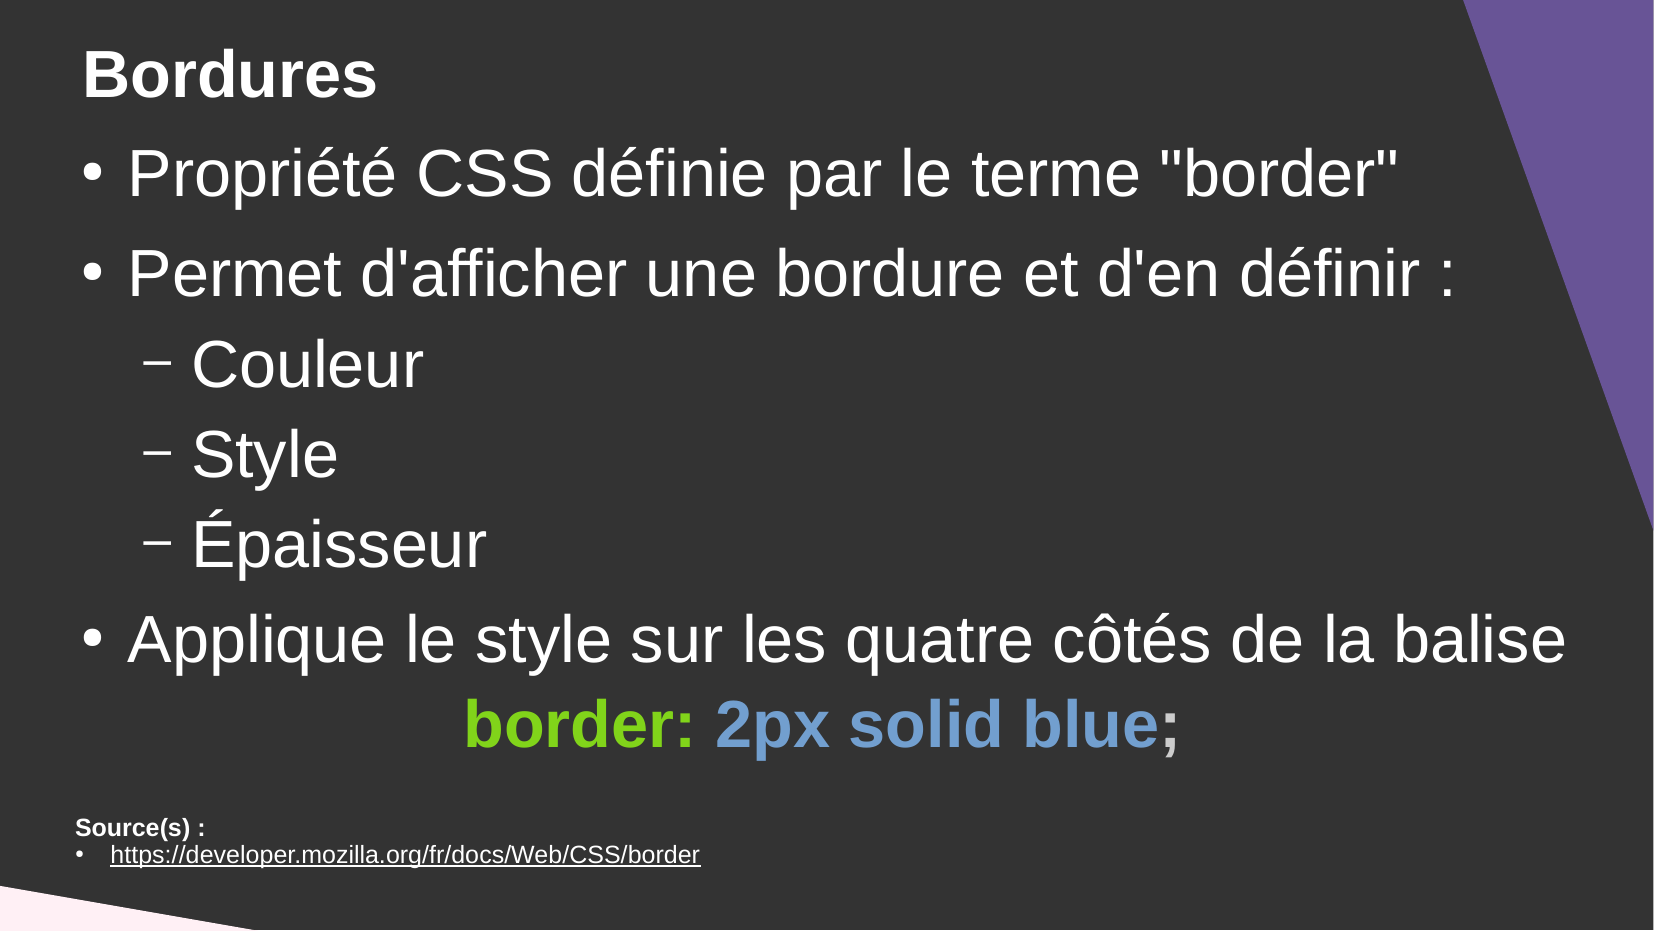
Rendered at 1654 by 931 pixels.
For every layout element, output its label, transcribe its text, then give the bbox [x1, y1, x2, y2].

list Propriété CSS définie par le terme "border" Permet d'afficher une bordure et d'en définir : Couleur Style Épaisseur Applique le style sur les quatre côtés de la balise [64, 135, 1604, 683]
text_box border: 2px solid blue; [448, 679, 1205, 770]
text_box [1463, 0, 1654, 533]
title Bordures [82, 37, 1571, 112]
text_box [0, 885, 260, 931]
text_box Source(s) : https://developer.mozilla.org/fr/docs/Web/CSS/border [60, 805, 1546, 913]
